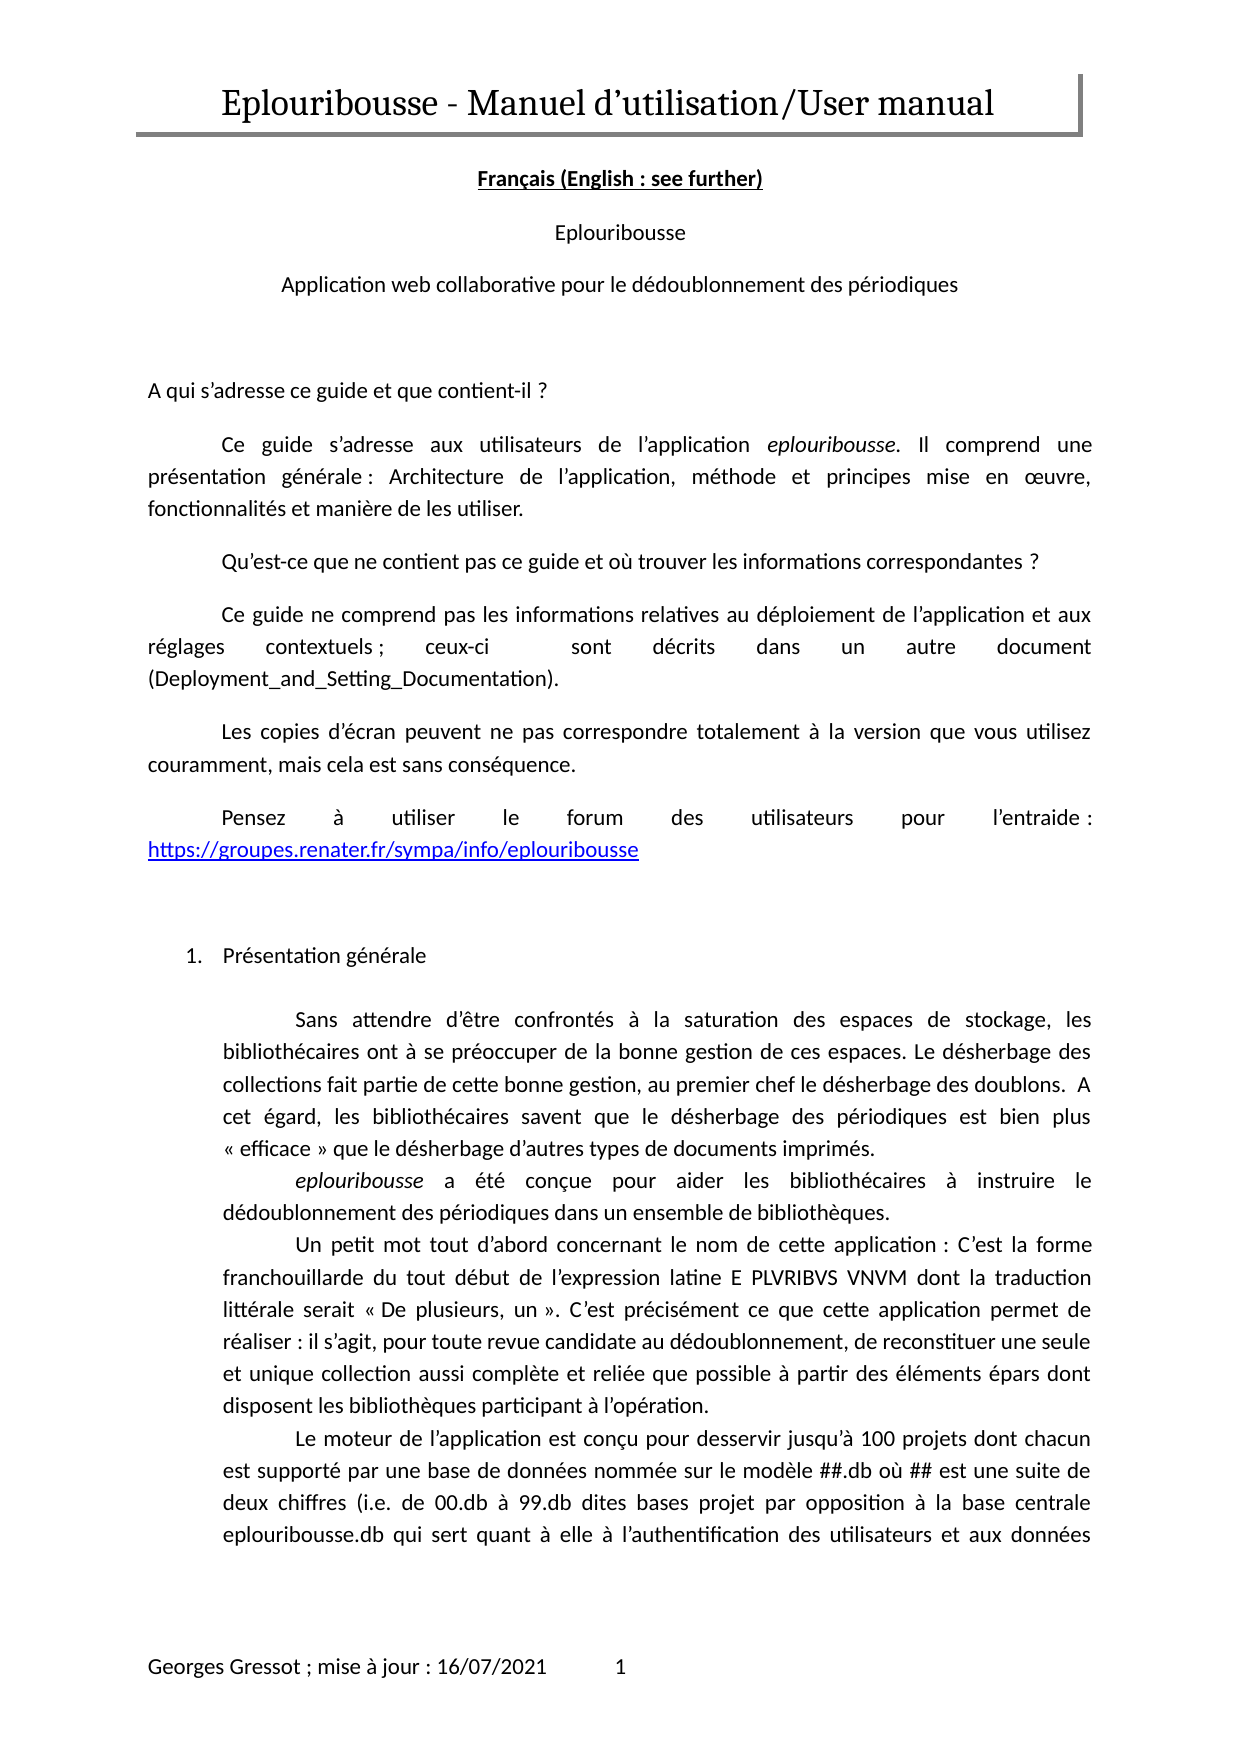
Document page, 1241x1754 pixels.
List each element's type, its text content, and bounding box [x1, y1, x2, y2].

text Français (English : see further) [148, 164, 1093, 193]
text Ce guide ne comprend pas les informations relatives au déploiement de l’application et aux réglages contextuels ; ceux-ci sont décrits dans un autre document (Deployment_and_Setting_Documentation). [148, 600, 1093, 692]
list eplouribousse a été conçue pour aider les bibliothécaires à instruire le dédoublonnement des périodiques dans un ensemble de bibliothèques. [223, 1166, 1093, 1226]
text Qu’est-ce que ne contient pas ce guide et où trouver les informations correspondantes ? [148, 547, 1093, 575]
text Application web collaborative pour le dédoublonnement des périodiques [148, 271, 1093, 299]
text A qui s’adresse ce guide et que contient-il ? [148, 377, 1093, 405]
text Eplouribousse [148, 218, 1093, 246]
list Le moteur de l’application est conçu pour desservir jusqu’à 100 projets dont chacun est supporté par une base de données nommée sur le modèle ##.db où ## est une suite de deux chiffres (i.e. de 00.db à 99.db dites bases projet par opposition à la base centrale eplouribousse.db qui sert quant à elle à l’authentification des utilisateurs et aux données [223, 1424, 1093, 1548]
list Sans attendre d’être confrontés à la saturation des espaces de stockage, les bibliothécaires ont à se préoccuper de la bonne gestion de ces espaces. Le désherbage des collections fait partie de cette bonne gestion, au premier chef le désherbage des doublons. A cet égard, les bibliothécaires savent que le désherbage des périodiques est bien plus « efficace » que le désherbage d’autres types de documents imprimés. [223, 1005, 1093, 1162]
text Pensez à utiliser le forum des utilisateurs pour l’entraide : https://groupes.renater.fr/sympa/info/eplouribousse [148, 803, 1093, 863]
list Un petit mot tout d’abord concernant le nom de cette application : C’est la forme franchouillarde du tout début de l’expression latine E PLVRIBVS VNVM dont la traduction littérale serait « De plusieurs, un ». C’est précisément ce que cette application permet de réaliser : il s’agit, pour toute revue candidate au dédoublonnement, de reconstituer une seule et unique collection aussi complète et reliée que possible à partir des éléments épars dont disposent les bibliothèques participant à l’opération. [223, 1231, 1093, 1419]
text Ce guide s’adresse aux utilisateurs de l’application eplouribousse. Il comprend une présentation générale : Architecture de l’application, méthode et principes mise en œuvre, fonctionnalités et manière de les utiliser. [148, 430, 1093, 522]
list Présentation générale [185, 941, 1093, 969]
text Les copies d’écran peuvent ne pas correspondre totalement à la version que vous utilisez couramment, mais cela est sans conséquence. [148, 717, 1093, 778]
